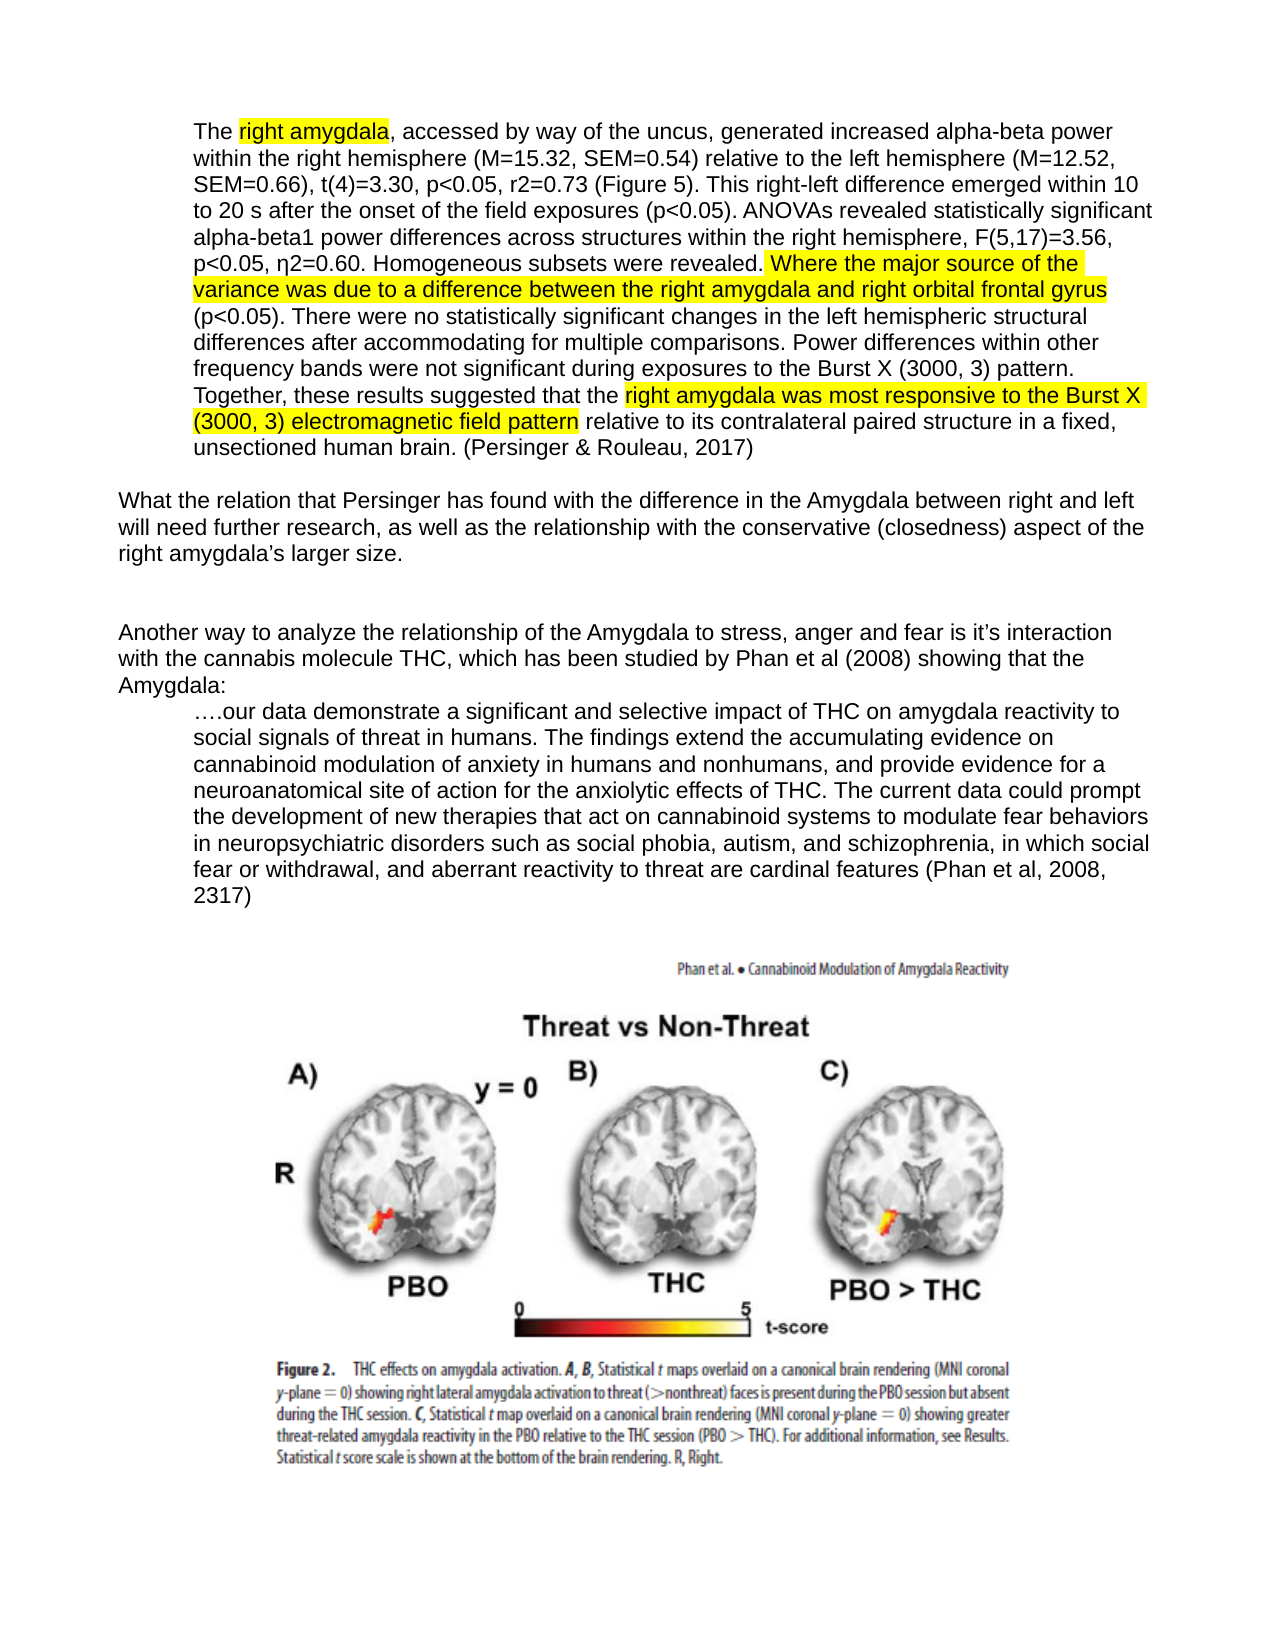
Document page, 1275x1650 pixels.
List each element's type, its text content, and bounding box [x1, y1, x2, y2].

text ….our data demonstrate a significant and selective impact of THC on amygdala reactivity to social signals of threat in humans. The findings extend the accumulating evidence on cannabinoid modulation of anxiety in humans and nonhumans, and provide evidence for a neuroanatomical site of action for the anxiolytic effects of THC. The current data could prompt the development of new therapies that act on cannabinoid systems to modulate fear behaviors in neuropsychiatric disorders such as social phobia, autism, and schizophrenia, in which social fear or withdrawal, and aberrant reactivity to threat are cardinal features (Phan et al, 2008, 2317) [193, 698, 1157, 909]
text The right amygdala, accessed by way of the uncus, generated increased alpha-beta power within the right hemisphere (M=15.32, SEM=0.54) relative to the left hemisphere (M=12.52, SEM=0.66), t(4)=3.30, p<0.05, r2=0.73 (Figure 5). This right-left difference emerged within 10 to 20 s after the onset of the field exposures (p<0.05). ANOVAs revealed statistically significant alpha-beta1 power differences across structures within the right hemisphere, F(5,17)=3.56, p<0.05, η2=0.60. Homogeneous subsets were revealed. Where the major source of the variance was due to a difference between the right amygdala and right orbital frontal gyrus (p<0.05). There were no statistically significant changes in the left hemispheric structural differences after accommodating for multiple comparisons. Power differences within other frequency bands were not significant during exposures to the Burst X (3000, 3) pattern. Together, these results suggested that the right amygdala was most responsive to the Burst X (3000, 3) electromagnetic field pattern relative to its contralateral paired structure in a fixed, unsectioned human brain. (Persinger & Rouleau, 2017) [193, 118, 1157, 461]
picture [259, 935, 1016, 1476]
text Another way to analyze the relationship of the Amygdala to stress, anger and fear is it’s interaction with the cannabis molecule THC, which has been studied by Phan et al (2008) showing that the Amygdala: [118, 619, 1157, 698]
text What the relation that Persinger has found with the difference in the Amygdala between right and left will need further research, as well as the relationship with the conservative (closedness) aspect of the right amygdala’s larger size. [118, 487, 1157, 566]
